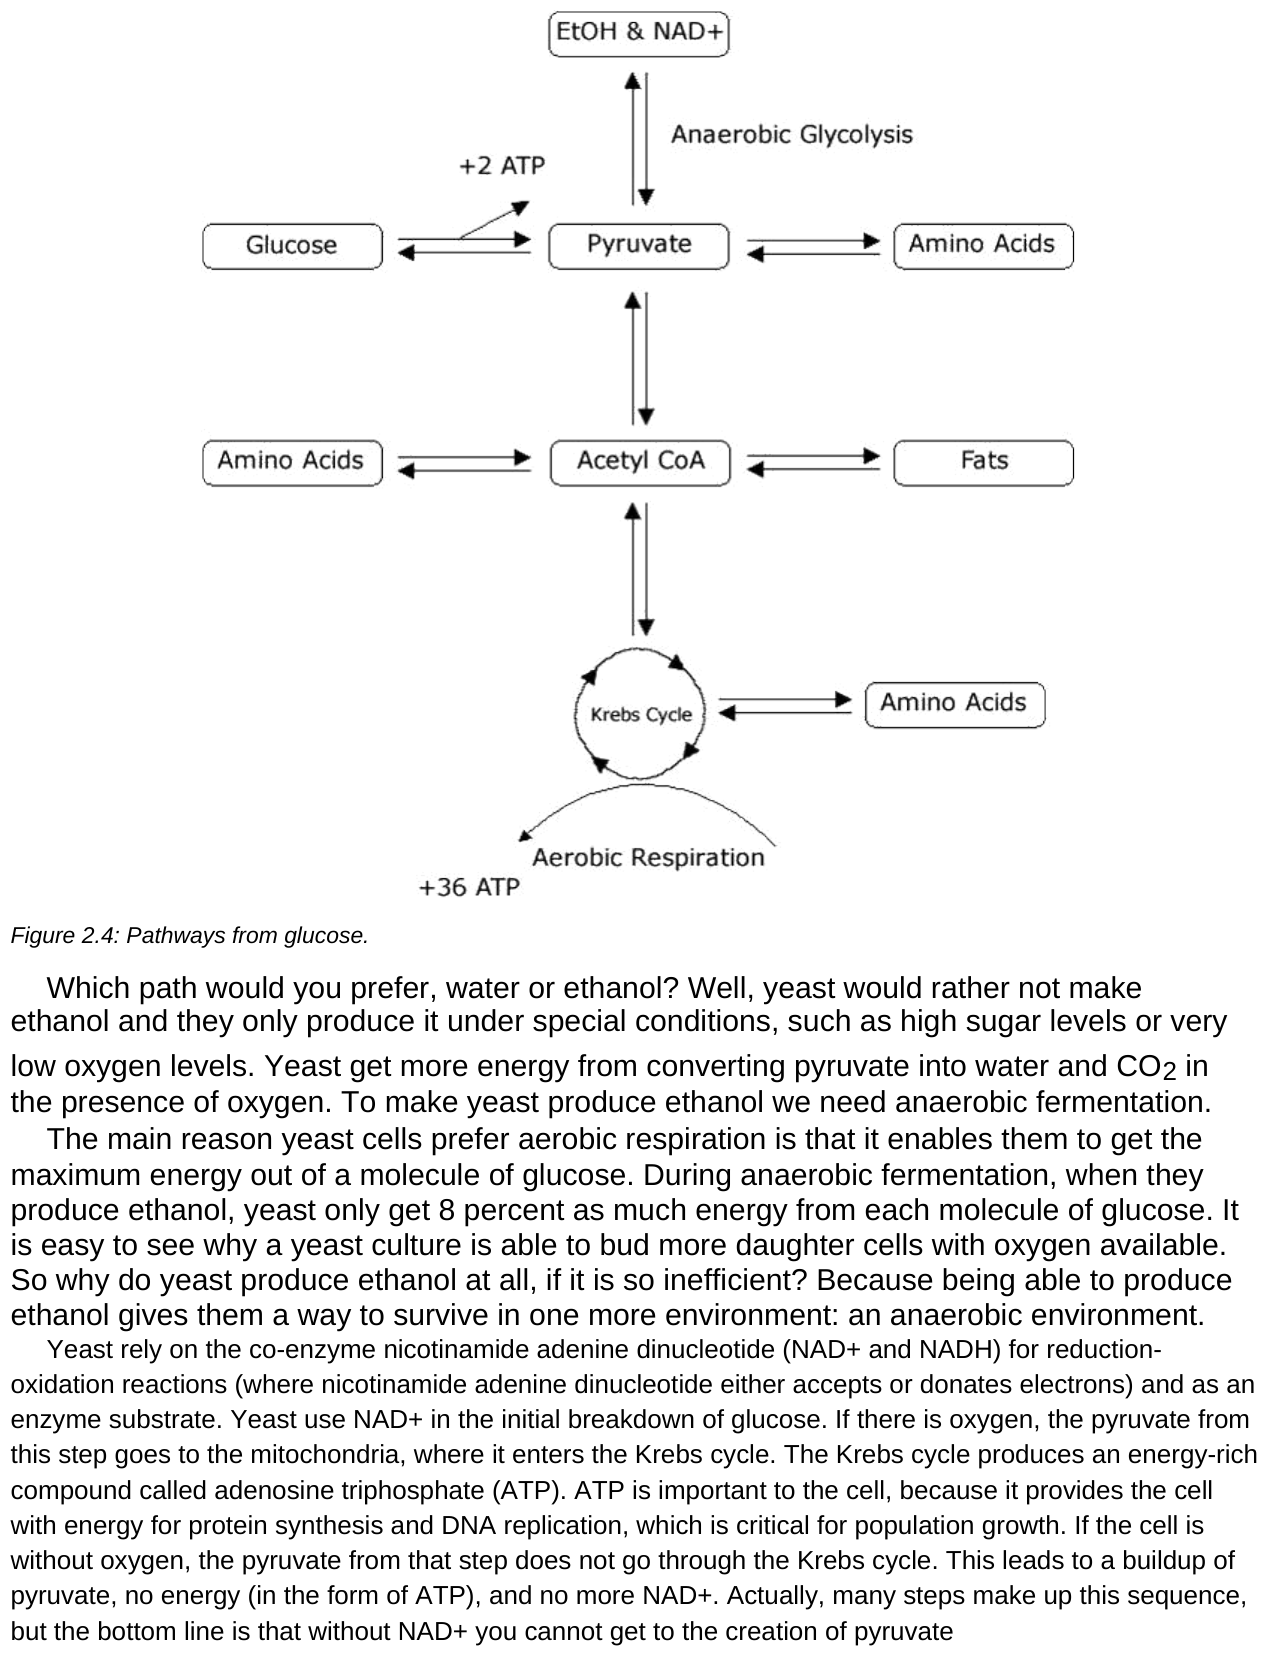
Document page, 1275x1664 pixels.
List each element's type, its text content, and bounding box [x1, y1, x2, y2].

text Which path would you prefer, water or ethanol? Well, yeast would rather not make ethanol and they only produce it under special conditions, such as high sugar levels or very low oxygen levels. Yeast get more energy from converting pyruvate into water and CO2 in the presence of oxygen. To make yeast produce ethanol we need anaerobic fermentation. [10, 970, 1233, 1119]
picture [201, 10, 1076, 899]
text Yeast rely on the co-enzyme nicotinamide adenine dinucleotide (NAD+ and NADH) for reduction-oxidation reactions (where nicotinamide adenine dinucleotide either accepts or donates electrons) and as an enzyme substrate. Yeast use NAD+ in the initial breakdown of glucose. If there is oxygen, the pyruvate from this step goes to the mitochondria, where it enters the Krebs cycle. The Krebs cycle produces an energy-rich compound called adenosine triphosphate (ATP). ATP is important to the cell, because it provides the cell with energy for protein synthesis and DNA replication, which is critical for population growth. If the cell is without oxygen, the pyruvate from that step does not go through the Krebs cycle. This leads to a buildup of pyruvate, no energy (in the form of ATP), and no more NAD+. Actually, many steps make up this sequence, but the bottom line is that without NAD+ you cannot get to the creation of pyruvate [10, 1334, 1260, 1646]
text The main reason yeast cells prefer aerobic respiration is that it enables them to get the maximum energy out of a molecule of glucose. During anaerobic fermentation, when they produce ethanol, yeast only get 8 percent as much energy from each molecule of glucose. It is easy to see why a yeast culture is able to bud more daughter cells with oxygen available. So why do yeast produce ethanol at all, if it is so inefficient? Because being able to produce ethanol gives them a way to survive in one more environment: an anaerobic environment. [10, 1121, 1254, 1332]
text Figure 2.4: Pathways from glucose. [10, 922, 1260, 948]
